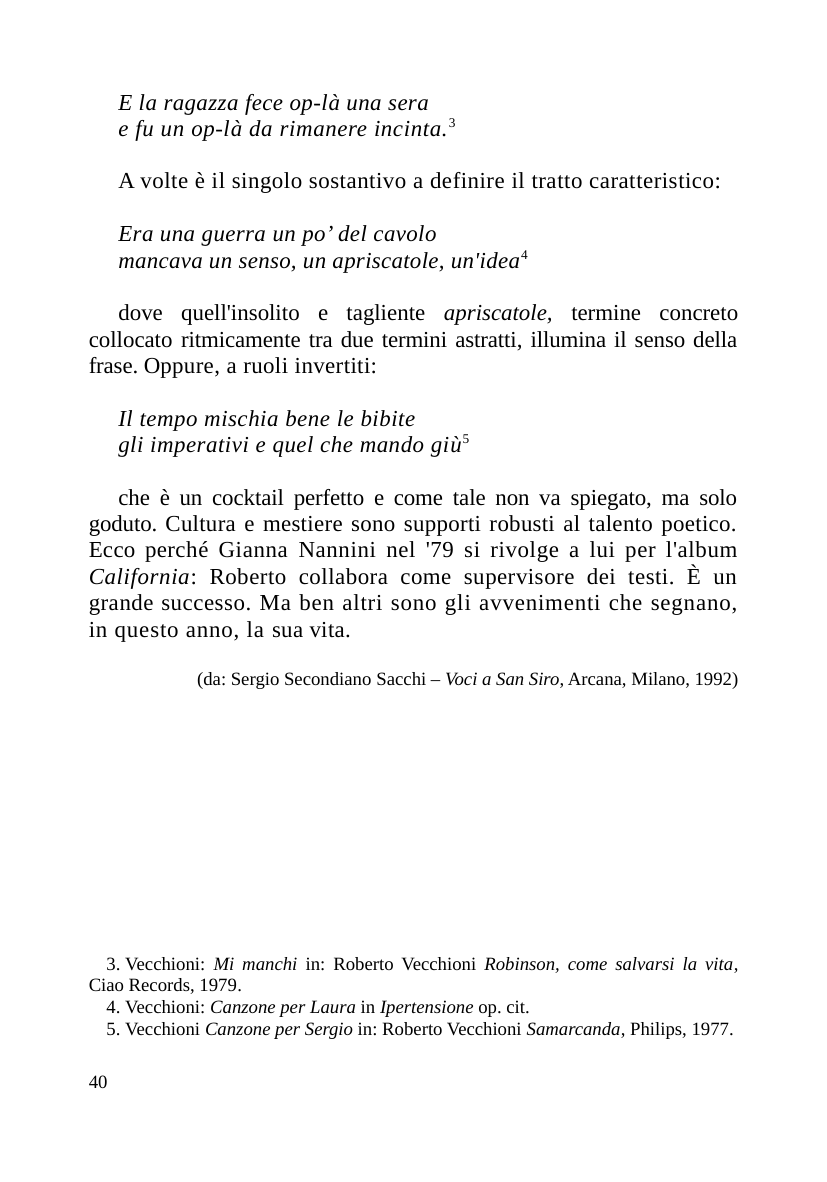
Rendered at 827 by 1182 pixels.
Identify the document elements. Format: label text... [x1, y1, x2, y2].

text E la ragazza fece op-là una sera [88, 88, 738, 115]
text e fu un op-là da rimanere incinta. [88, 115, 738, 141]
text (da: Sergio Secondiano Sacchi – Voci a San Siro, Arcana, Milano, 1992) [88, 668, 738, 690]
text Il tempo mischia bene le bibite [88, 405, 738, 431]
text Vecchioni: Canzone per Laura in Ipertensione op. cit. [88, 996, 738, 1017]
text Vecchioni: Mi manchi in: Roberto Vecchioni Robinson, come salvarsi la vita, Ciao Records, 1979. [88, 953, 738, 996]
text dove quell'insolito e tagliente apriscatole, termine concreto collocato ritmicamente tra due termini astratti, illumina il senso della frase. Oppure, a ruoli invertiti: [88, 299, 738, 378]
text Era una guerra un po’ del cavolo [88, 220, 738, 247]
text Vecchioni Canzone per Sergio in: Roberto Vecchioni Samarcanda, Philips, 1977. [88, 1017, 738, 1039]
text che è un cocktail perfetto e come tale non va spiegato, ma solo goduto. Cultura e mestiere sono supporti robusti al talento poetico. Ecco perché Gianna Nannini nel '79 si rivolge a lui per l'album California: Roberto collabora come supervisore dei testi. È un grande successo. Ma ben altri sono gli avvenimenti che segnano, in questo anno, la sua vita. [88, 484, 738, 642]
text A volte è il singolo sostantivo a definire il tratto caratteristico: [88, 168, 738, 194]
text gli imperativi e quel che mando giù [88, 431, 738, 457]
text mancava un senso, un apriscatole, un'idea [88, 247, 738, 273]
